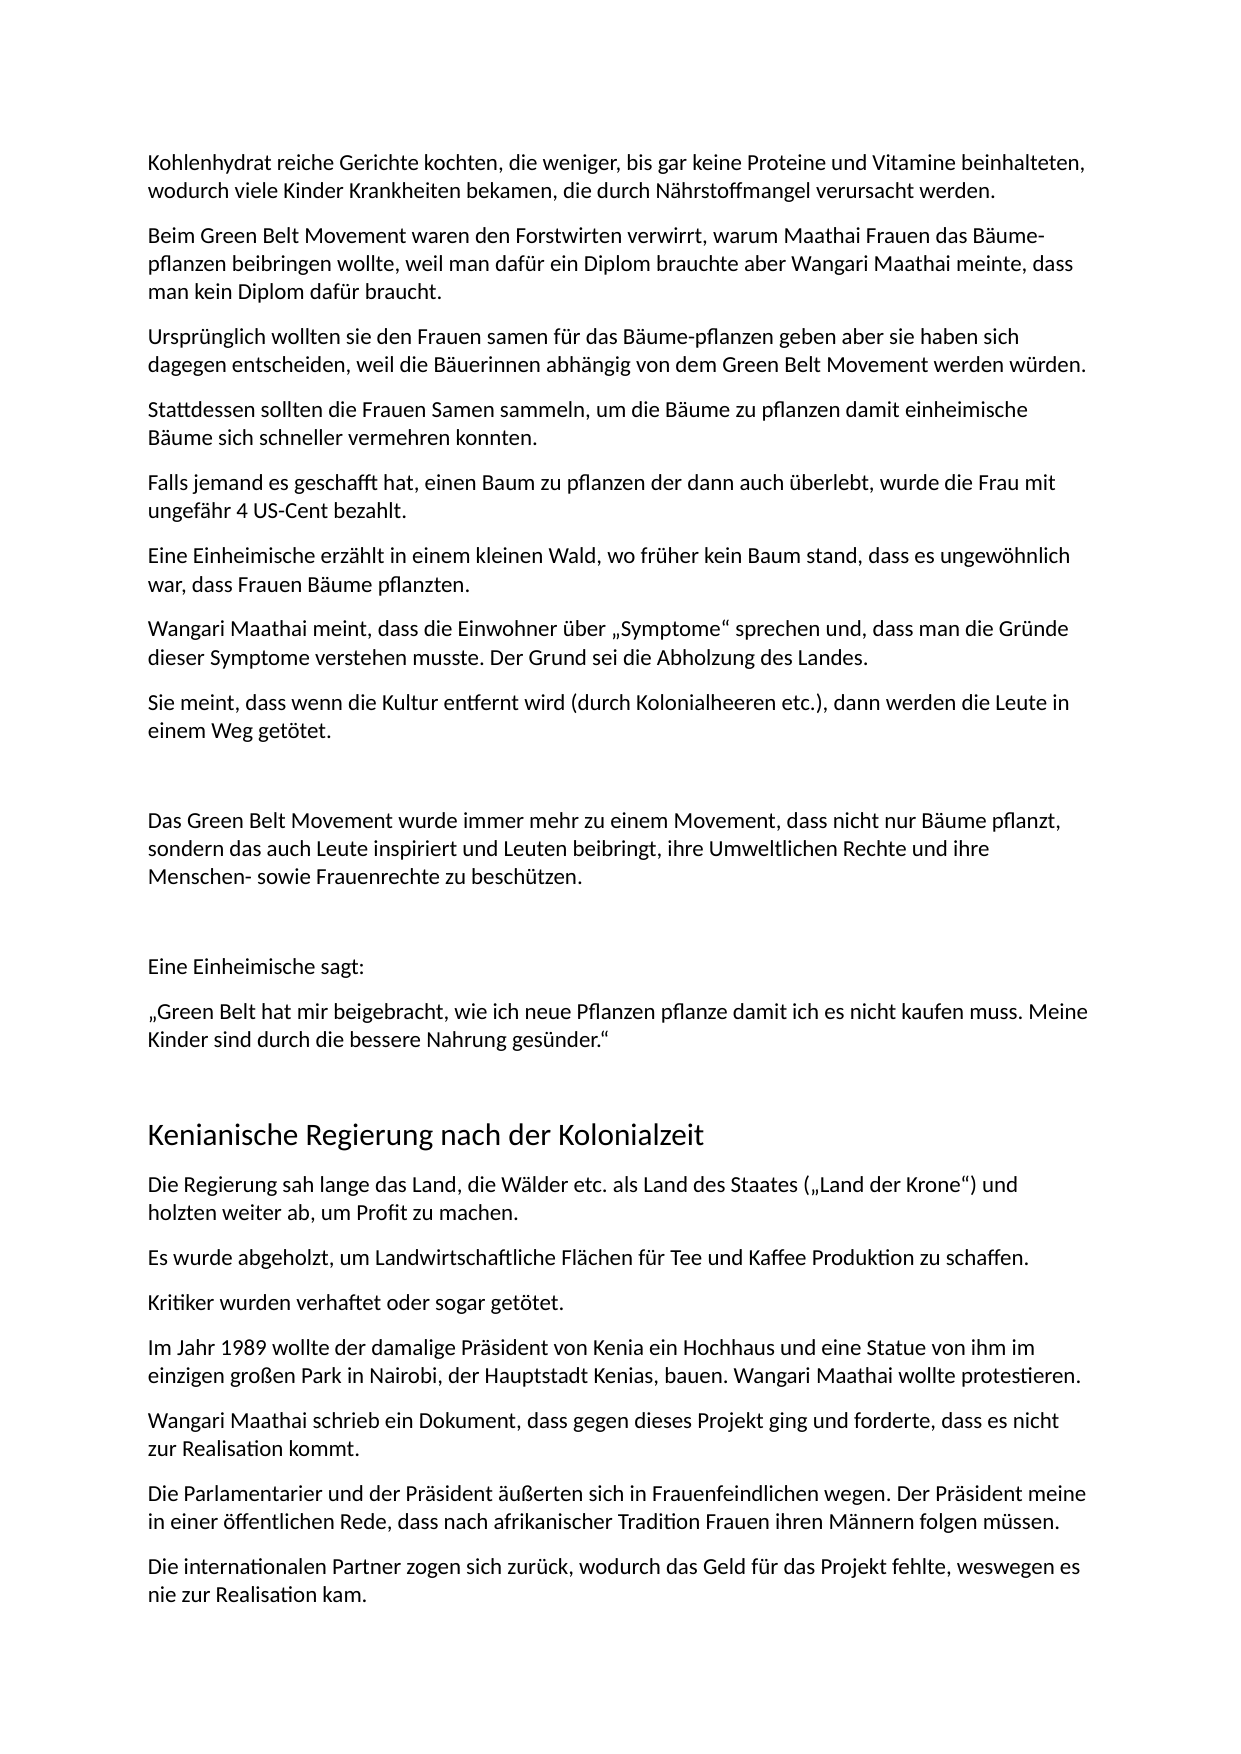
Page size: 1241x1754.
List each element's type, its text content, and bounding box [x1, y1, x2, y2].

text Kohlenhydrat reiche Gerichte kochten, die weniger, bis gar keine Proteine und Vitamine beinhalteten, wodurch viele Kinder Krankheiten bekamen, die durch Nährstoffmangel verursacht werden. [148, 148, 1093, 204]
text Eine Einheimische erzählt in einem kleinen Wald, wo früher kein Baum stand, dass es ungewöhnlich war, dass Frauen Bäume pflanzten. [148, 541, 1093, 598]
text Beim Green Belt Movement waren den Forstwirten verwirrt, warum Maathai Frauen das Bäume-pflanzen beibringen wollte, weil man dafür ein Diplom brauchte aber Wangari Maathai meinte, dass man kein Diplom dafür braucht. [148, 221, 1093, 305]
text Ursprünglich wollten sie den Frauen samen für das Bäume-pflanzen geben aber sie haben sich dagegen entscheiden, weil die Bäuerinnen abhängig von dem Green Belt Movement werden würden. [148, 322, 1093, 378]
text Sie meint, dass wenn die Kultur entfernt wird (durch Kolonialheeren etc.), dann werden die Leute in einem Weg getötet. [148, 688, 1093, 744]
text Kritiker wurden verhaftet oder sogar getötet. [148, 1288, 1093, 1316]
text Stattdessen sollten die Frauen Samen sammeln, um die Bäume zu pflanzen damit einheimische Bäume sich schneller vermehren konnten. [148, 395, 1093, 451]
text Wangari Maathai meint, dass die Einwohner über „Symptome“ sprechen und, dass man die Gründe dieser Symptome verstehen musste. Der Grund sei die Abholzung des Landes. [148, 614, 1093, 671]
text Eine Einheimische sagt: [148, 952, 1093, 980]
text Die Regierung sah lange das Land, die Wälder etc. als Land des Staates („Land der Krone“) und holzten weiter ab, um Profit zu machen. [148, 1170, 1093, 1226]
text Es wurde abgeholzt, um Landwirtschaftliche Flächen für Tee und Kaffee Produktion zu schaffen. [148, 1243, 1093, 1271]
text Wangari Maathai schrieb ein Dokument, dass gegen dieses Projekt ging und forderte, dass es nicht zur Realisation kommt. [148, 1406, 1093, 1462]
text Im Jahr 1989 wollte der damalige Präsident von Kenia ein Hochhaus und eine Statue von ihm im einzigen großen Park in Nairobi, der Hauptstadt Kenias, bauen. Wangari Maathai wollte protestieren. [148, 1333, 1093, 1389]
text „Green Belt hat mir beigebracht, wie ich neue Pflanzen pflanze damit ich es nicht kaufen muss. Meine Kinder sind durch die bessere Nahrung gesünder.“ [148, 997, 1093, 1053]
text Die Parlamentarier und der Präsident äußerten sich in Frauenfeindlichen wegen. Der Präsident meine in einer öffentlichen Rede, dass nach afrikanischer Tradition Frauen ihren Männern folgen müssen. [148, 1479, 1093, 1535]
text Die internationalen Partner zogen sich zurück, wodurch das Geld für das Projekt fehlte, weswegen es nie zur Realisation kam. [148, 1552, 1093, 1608]
text Falls jemand es geschafft hat, einen Baum zu pflanzen der dann auch überlebt, wurde die Frau mit ungefähr 4 US-Cent bezahlt. [148, 468, 1093, 524]
text Kenianische Regierung nach der Kolonialzeit [148, 1115, 1093, 1153]
text Das Green Belt Movement wurde immer mehr zu einem Movement, dass nicht nur Bäume pflanzt, sondern das auch Leute inspiriert und Leuten beibringt, ihre Umweltlichen Rechte und ihre Menschen- sowie Frauenrechte zu beschützen. [148, 806, 1093, 890]
